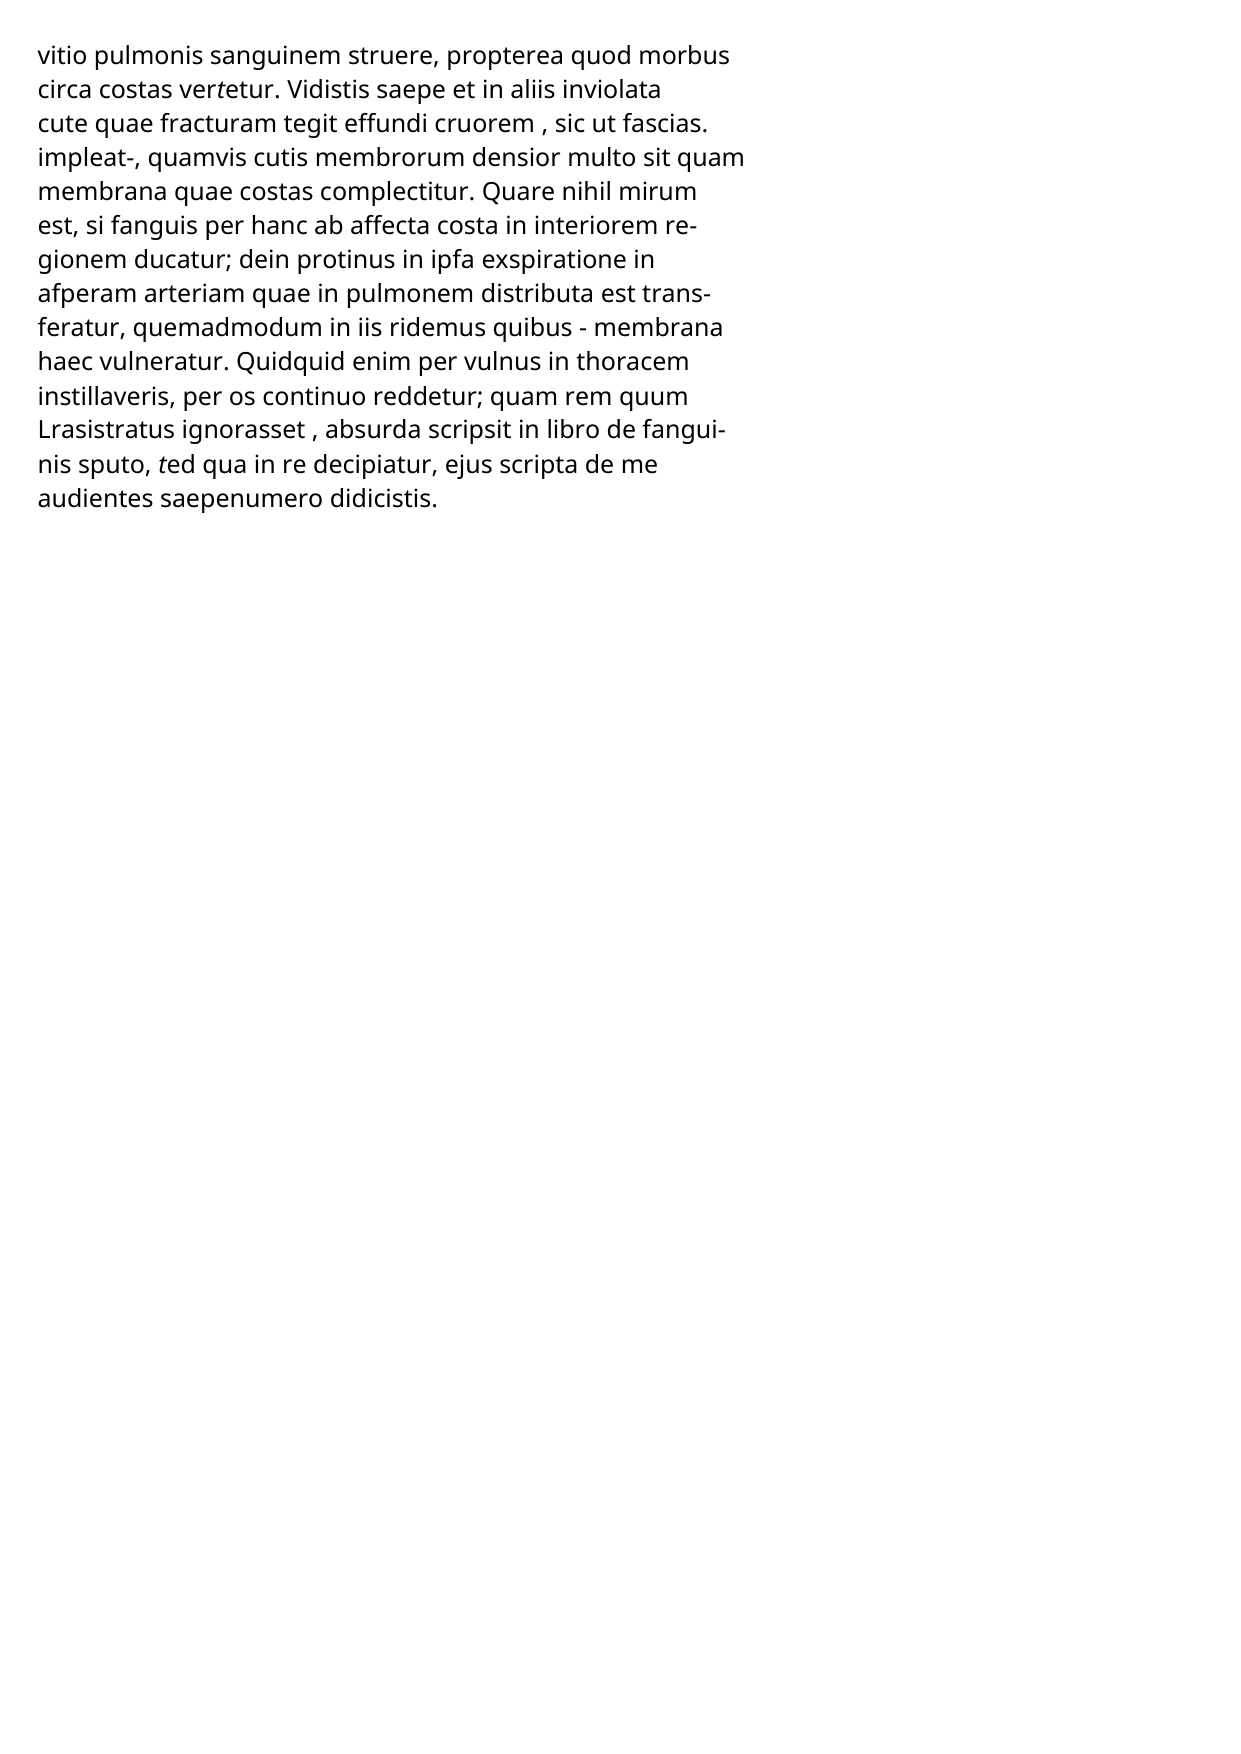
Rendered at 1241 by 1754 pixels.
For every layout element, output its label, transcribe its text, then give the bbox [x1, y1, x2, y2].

text vitio pulmonis sanguinem struere, propterea quod morbus circa costas vertetur. Vidistis saepe et in aliis inviolata cute quae fracturam tegit effundi cruorem , sic ut fascias. impleat-, quamvis cutis membrorum densior multo sit quam membrana quae costas complectitur. Quare nihil mirum est, si fanguis per hanc ab affecta costa in interiorem re- gionem ducatur; dein protinus in ipfa exspiratione in afperam arteriam quae in pulmonem distributa est trans- feratur, quemadmodum in iis ridemus quibus - membrana haec vulneratur. Quidquid enim per vulnus in thoracem instillaveris, per os continuo reddetur; quam rem quum Lrasistratus ignorasset , absurda scripsit in libro de fangui- nis sputo, ted qua in re decipiatur, ejus scripta de me audientes saepenumero didicistis. [37, 37, 1203, 514]
